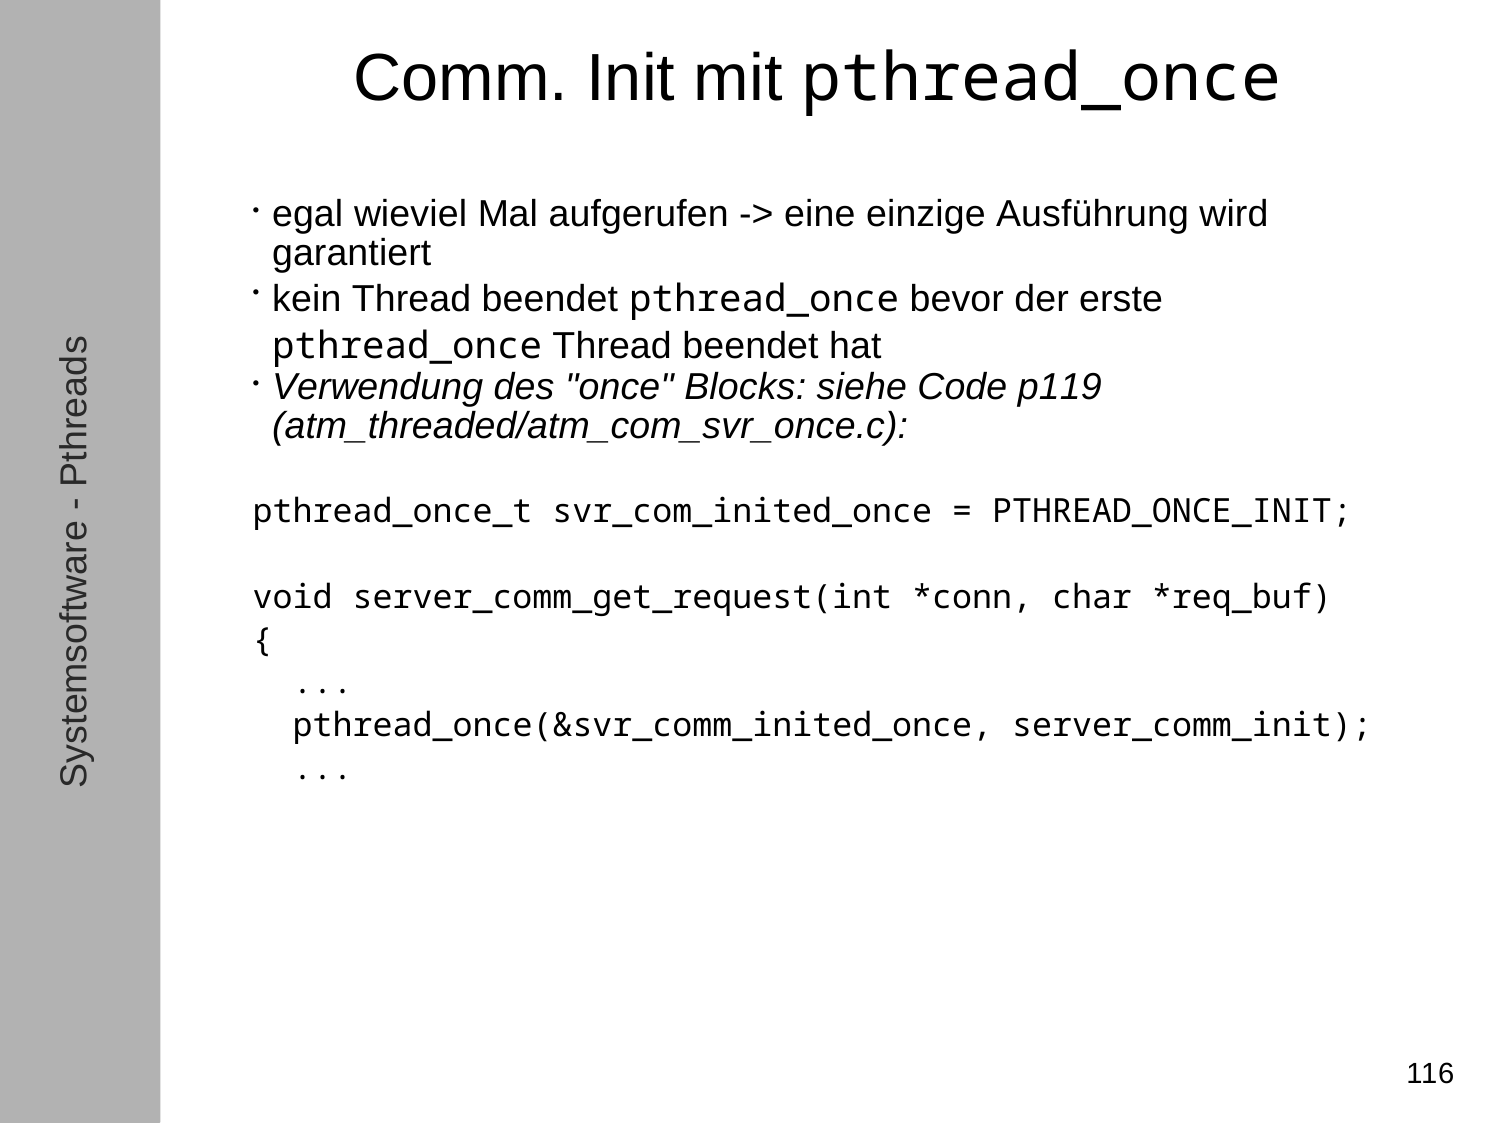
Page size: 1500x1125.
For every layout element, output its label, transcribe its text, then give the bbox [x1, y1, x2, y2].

text_box egal wieviel Mal aufgerufen -> eine einzige Ausführung wird garantiert kein Thread beendet pthread_once bevor der erste pthread_once Thread beendet hat Verwendung des "once" Blocks: siehe Code p119 (atm_threaded/atm_com_svr_once.c): pthread_once_t svr_com_inited_once = PTHREAD_ONCE_INIT; void server_comm_get_request(int *conn, char *req_buf) { ... pthread_once(&svr_comm_inited_once, server_comm_init); ... [237, 187, 1448, 1091]
text_box [0, 0, 160, 1123]
text_box Systemsoftware - Pthreads [47, 1, 121, 1124]
text_box Comm. Init mit pthread_once [301, 26, 1334, 125]
text_box [1406, 1057, 1472, 1106]
